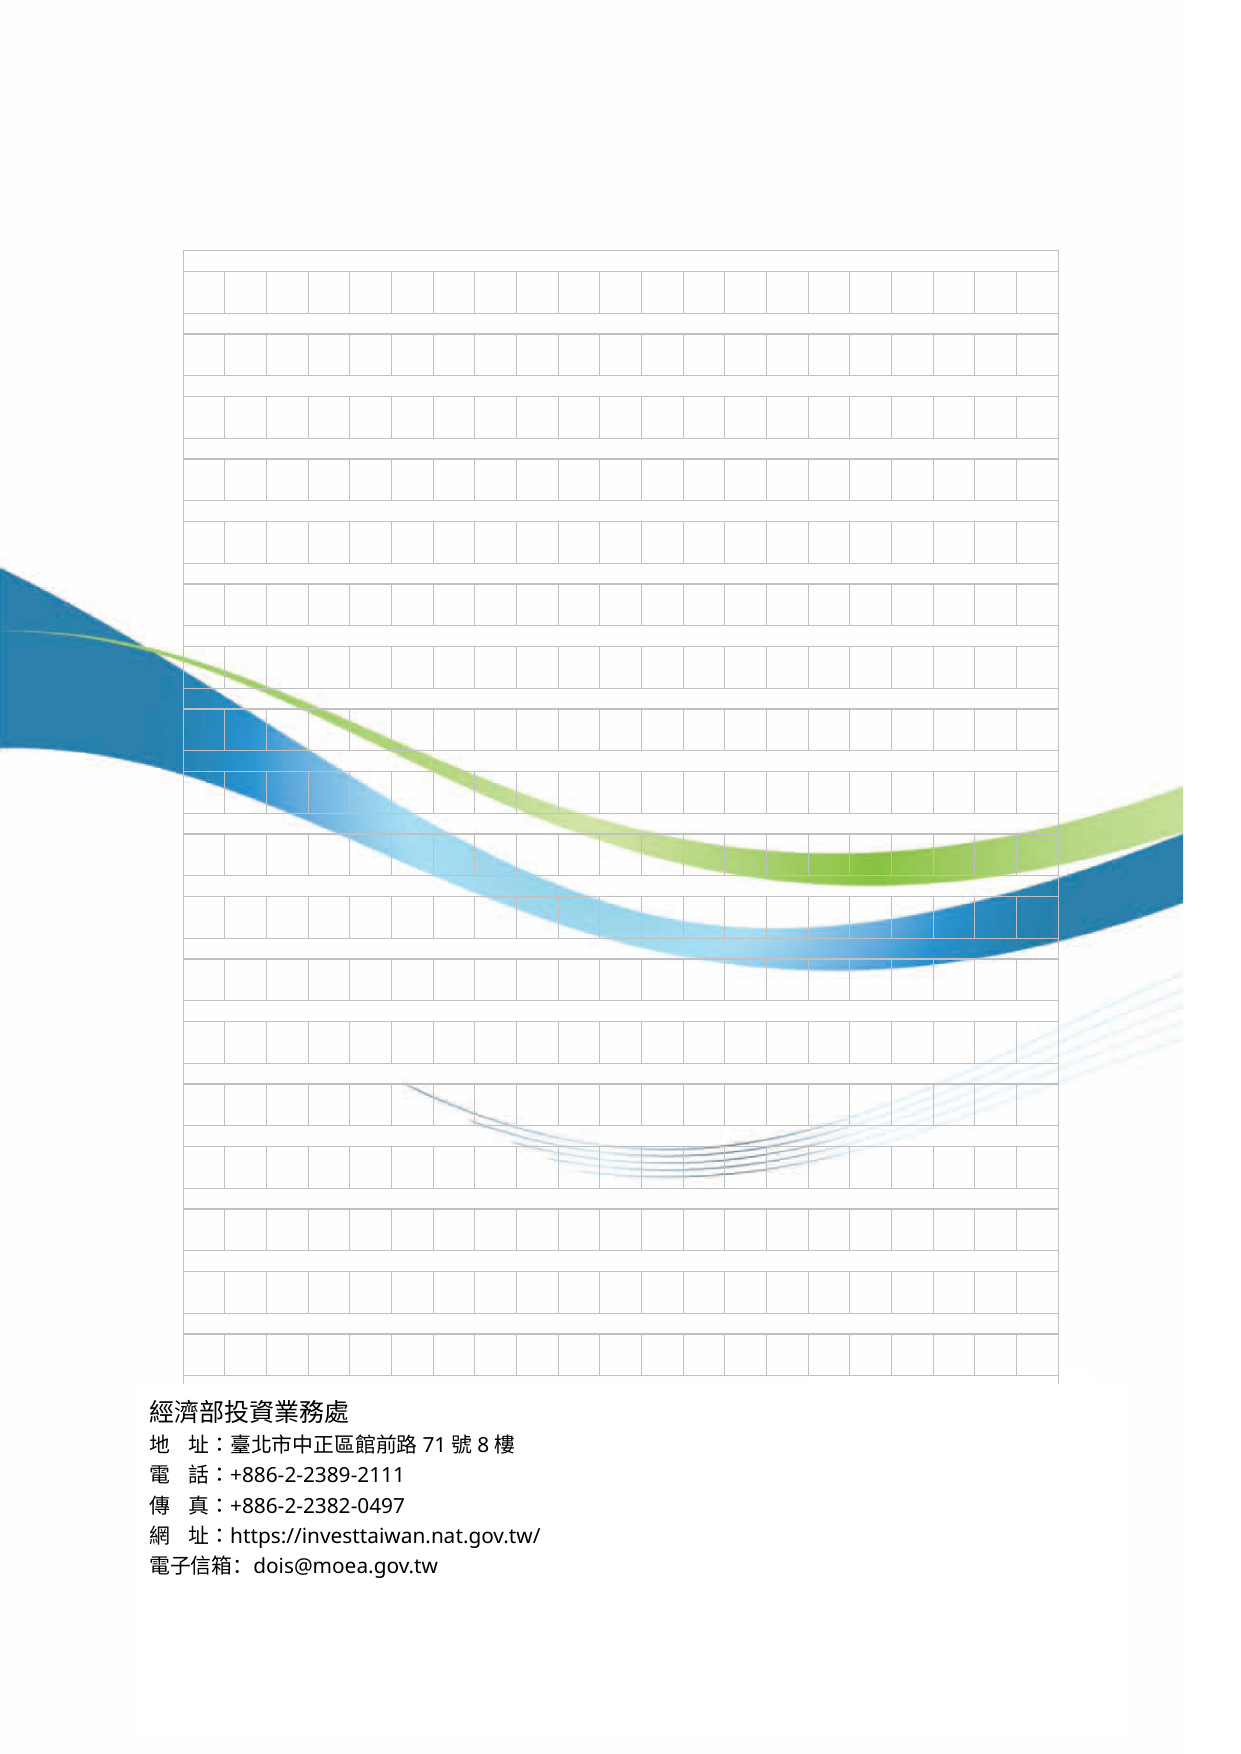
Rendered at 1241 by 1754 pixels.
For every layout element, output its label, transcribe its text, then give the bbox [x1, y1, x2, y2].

text 地 址：臺北市中正區館前路 71 號 8 樓 [149, 1428, 1114, 1458]
text 經濟部投資業務處 [149, 1392, 1114, 1428]
text 傳 真：+886-2-2382-0497 [149, 1489, 1114, 1519]
picture [0, 0, 1184, 1754]
text 電 話：+886-2-2389-2111 [149, 1458, 1114, 1489]
text 網 址：https://investtaiwan.nat.gov.tw/ [149, 1519, 1114, 1549]
text 電子信箱：dois@moea.gov.tw [149, 1549, 1114, 1580]
